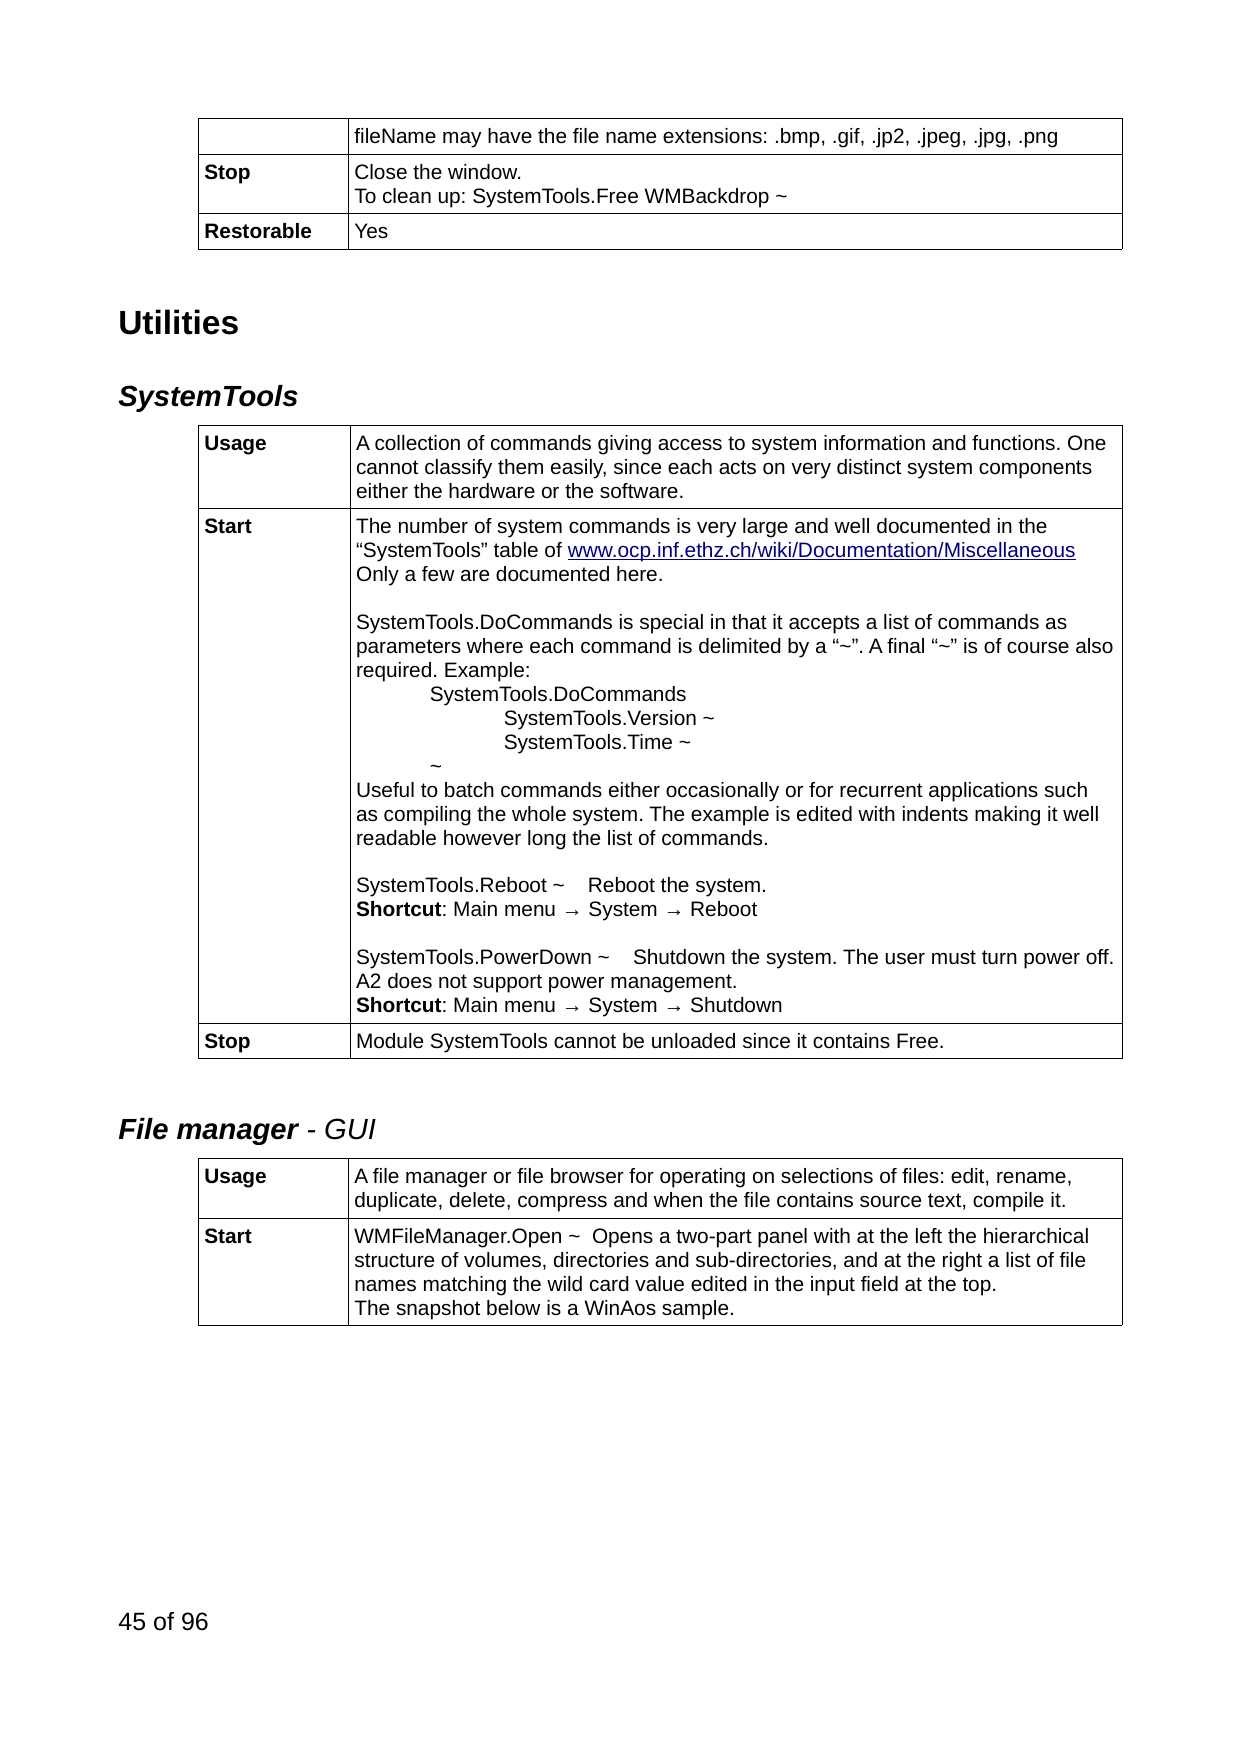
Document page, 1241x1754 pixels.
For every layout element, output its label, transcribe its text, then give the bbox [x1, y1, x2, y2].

table_cell Module SystemTools cannot be unloaded since it contains Free. [351, 1024, 1122, 1058]
table_header Usage [199, 426, 350, 508]
table_cell The number of system commands is very large and well documented in the “SystemTools” table of www.ocp.inf.ethz.ch/wiki/Documentation/Miscellaneous Only a few are documented here. SystemTools.DoCommands is special in that it accepts a list of commands as parameters where each command is delimited by a “~”. A final “~” is of course also required. Example: SystemTools.DoCommands SystemTools.Version ~ SystemTools.Time ~ ~ Useful to batch commands either occasionally or for recurrent applications such as compiling the whole system. The example is edited with indents making it well readable however long the list of commands. SystemTools.Reboot ~ Reboot the system. Shortcut: Main menu → System → Reboot SystemTools.PowerDown ~ Shutdown the system. The user must turn power off. A2 does not support power management. Shortcut: Main menu → System → Shutdown [351, 509, 1122, 1023]
table_header A file manager or file browser for operating on selections of files: edit, rename, duplicate, delete, compress and when the file contains source text, compile it. [349, 1159, 1122, 1218]
table_cell Stop [199, 155, 348, 213]
table_cell Start [199, 1219, 348, 1325]
table_cell Stop [199, 1024, 350, 1058]
table_cell Restorable [199, 214, 348, 249]
table_cell [199, 119, 348, 154]
subtitle SystemTools [118, 379, 1122, 412]
table_cell Yes [349, 214, 1122, 249]
table_cell WMFileManager.Open ~ Opens a two-part panel with at the left the hierarchical structure of volumes, directories and sub-directories, and at the right a list of file names matching the wild card value edited in the input field at the top. The snapshot below is a WinAos sample. [349, 1219, 1122, 1325]
table_header A collection of commands giving access to system information and functions. One cannot classify them easily, since each acts on very distinct system components either the hardware or the software. [351, 426, 1122, 508]
table_header Usage [199, 1159, 348, 1218]
table_cell fileName may have the file name extensions: .bmp, .gif, .jp2, .jpeg, .jpg, .png [349, 119, 1122, 154]
subtitle File manager - GUI [118, 1112, 1122, 1146]
table_cell Close the window. To clean up: SystemTools.Free WMBackdrop ~ [349, 155, 1122, 213]
subtitle Utilities [118, 302, 1122, 341]
table_cell Start [199, 509, 350, 1023]
